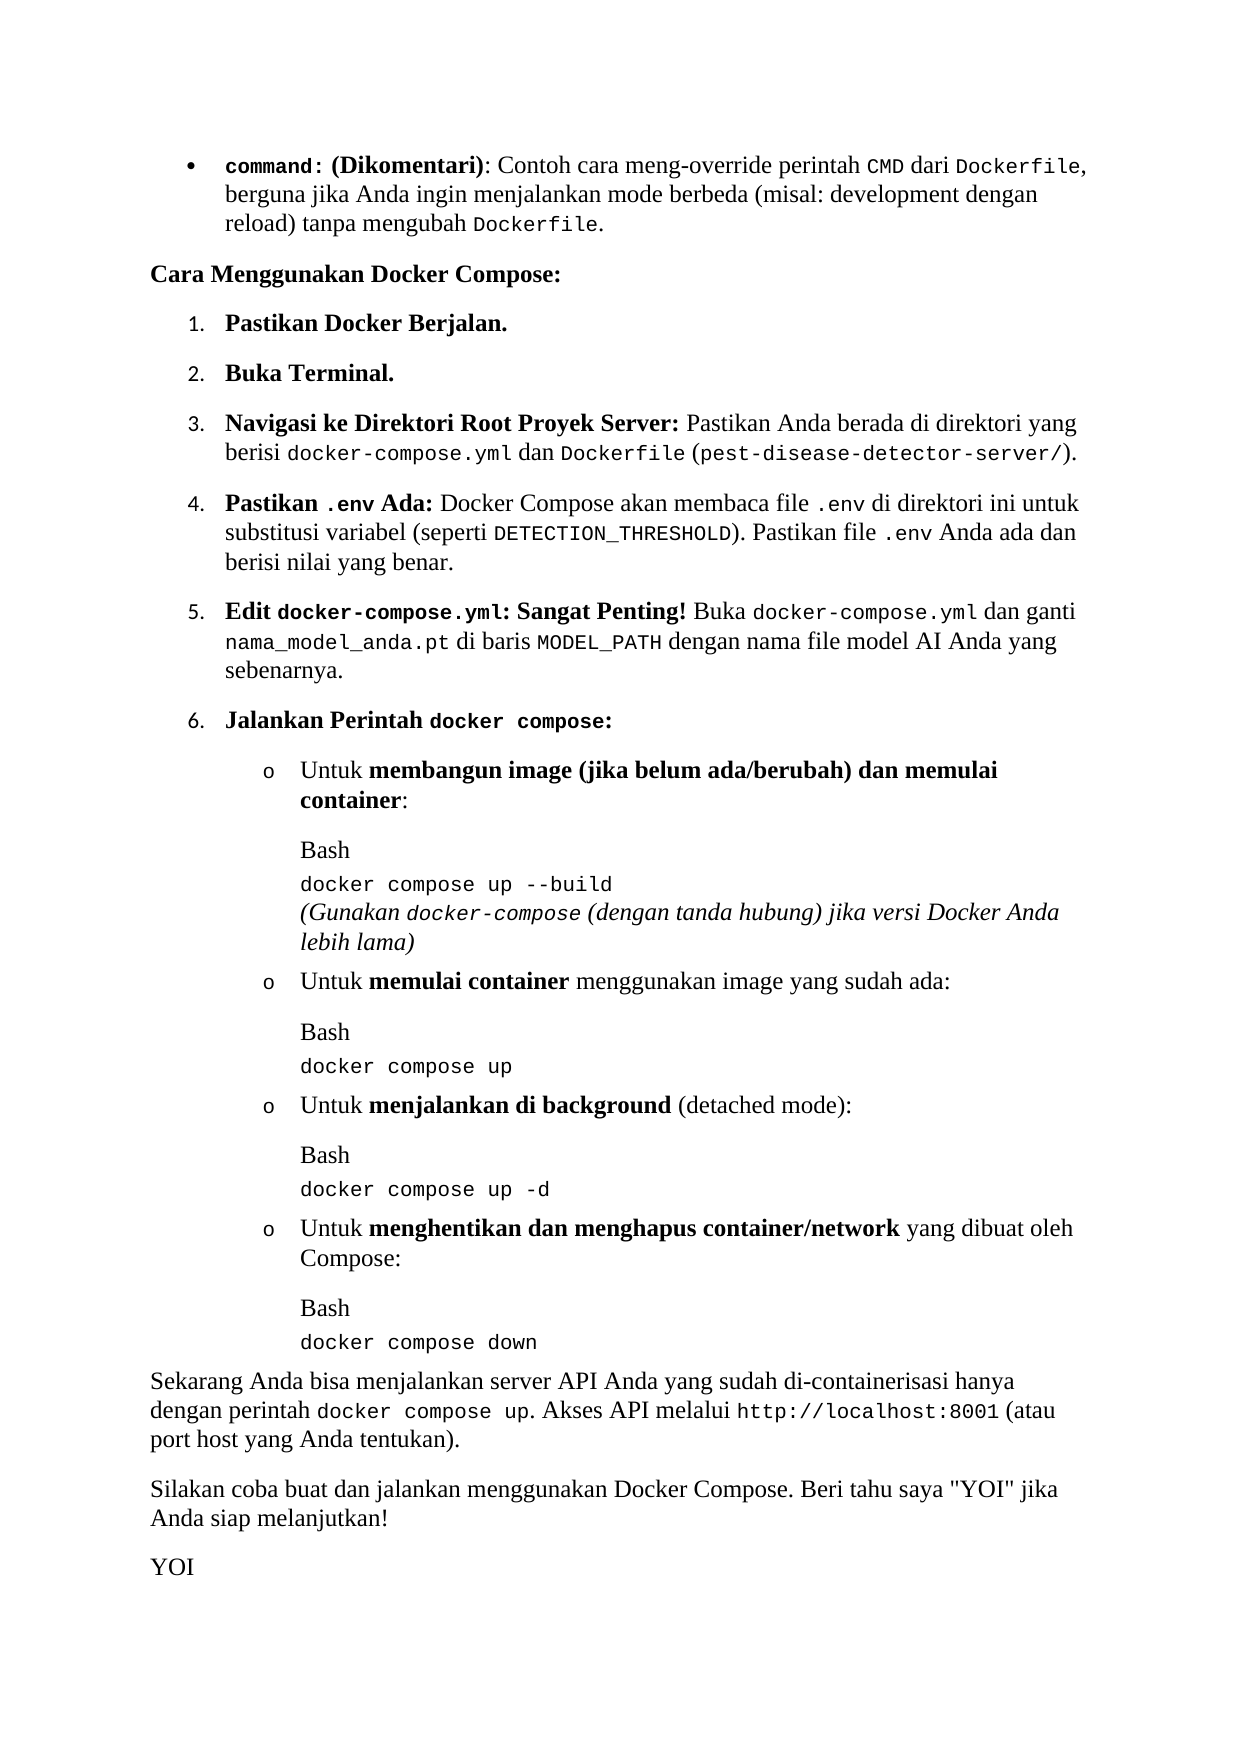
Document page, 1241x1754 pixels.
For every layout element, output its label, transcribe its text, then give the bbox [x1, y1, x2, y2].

text docker compose up [300, 1056, 1090, 1079]
text docker compose up -d [300, 1179, 1090, 1203]
text Bash [300, 1140, 1090, 1169]
list Edit docker-compose.yml: Sangat Penting! Buka docker-compose.yml dan ganti nama_model_anda.pt di baris MODEL_PATH dengan nama file model AI Anda yang sebenarnya. [187, 596, 1090, 684]
text Silakan coba buat dan jalankan menggunakan Docker Compose. Beri tahu saya "YOI" jika Anda siap melanjutkan! [150, 1474, 1090, 1531]
list Pastikan Docker Berjalan. [187, 308, 1090, 337]
list Untuk memulai container menggunakan image yang sudah ada: [262, 966, 1090, 996]
text docker compose up --build [300, 874, 1090, 897]
text YOI [150, 1552, 1090, 1581]
list Untuk menghentikan dan menghapus container/network yang dibuat oleh Compose: [262, 1213, 1090, 1272]
list Navigasi ke Direktori Root Proyek Server: Pastikan Anda berada di direktori yang berisi docker-compose.yml dan Dockerfile (pest-disease-detector-server/). [187, 408, 1090, 467]
text Bash [300, 835, 1090, 863]
text Bash [300, 1017, 1090, 1045]
list command: (Dikomentari): Contoh cara meng-override perintah CMD dari Dockerfile, berguna jika Anda ingin menjalankan mode berbeda (misal: development dengan reload) tanpa mengubah Dockerfile. [187, 150, 1090, 238]
text Sekarang Anda bisa menjalankan server API Anda yang sudah di-containerisasi hanya dengan perintah docker compose up. Akses API melalui http://localhost:8001 (atau port host yang Anda tentukan). [150, 1366, 1090, 1453]
text Cara Menggunakan Docker Compose: [150, 259, 1090, 287]
text docker compose down [300, 1332, 1090, 1356]
list Jalankan Perintah docker compose: [187, 705, 1090, 735]
text Bash [300, 1293, 1090, 1321]
list Buka Terminal. [187, 358, 1090, 387]
list Untuk membangun image (jika belum ada/berubah) dan memulai container: [262, 756, 1090, 814]
text (Gunakan docker-compose (dengan tanda hubung) jika versi Docker Anda lebih lama) [300, 897, 1090, 956]
list Untuk menjalankan di background (detached mode): [262, 1090, 1090, 1119]
list Pastikan .env Ada: Docker Compose akan membaca file .env di direktori ini untuk substitusi variabel (seperti DETECTION_THRESHOLD). Pastikan file .env Anda ada dan berisi nilai yang benar. [187, 488, 1090, 576]
